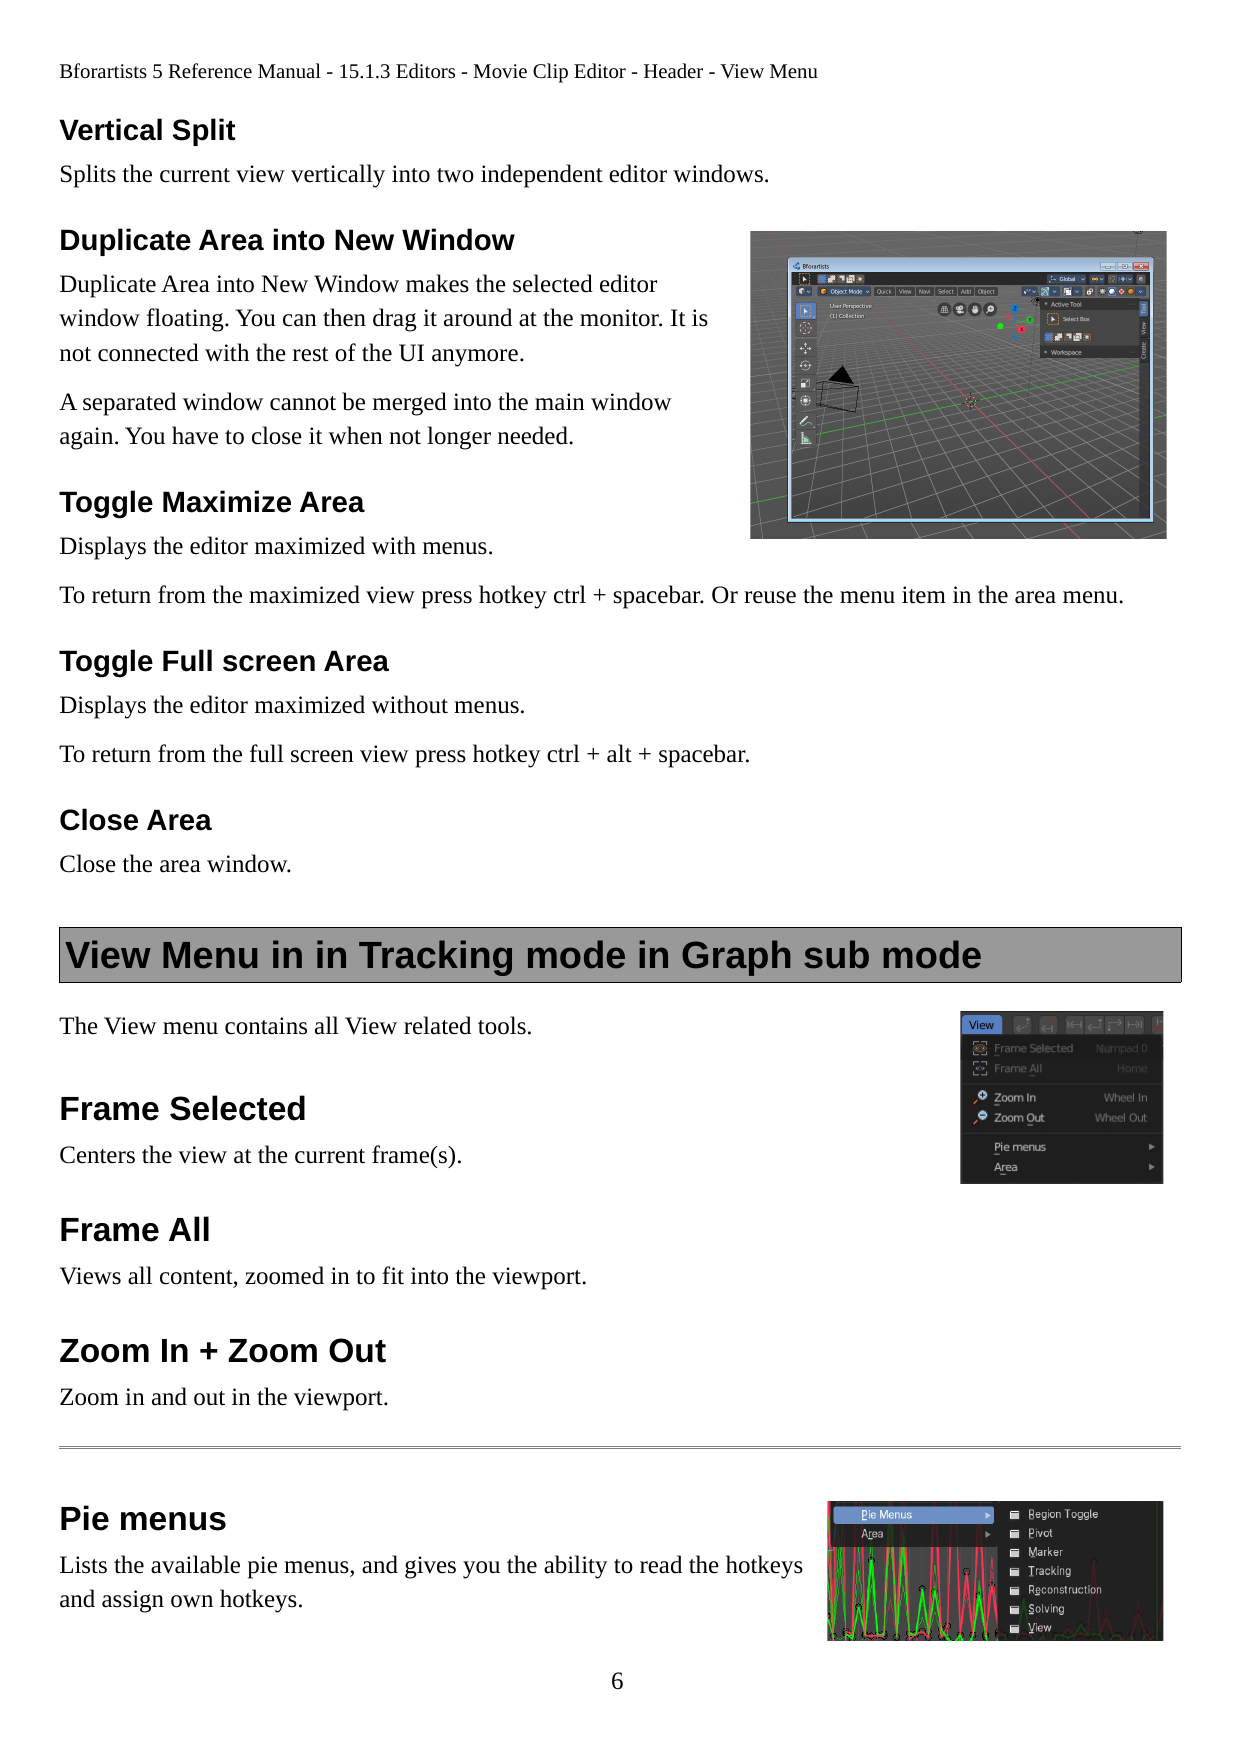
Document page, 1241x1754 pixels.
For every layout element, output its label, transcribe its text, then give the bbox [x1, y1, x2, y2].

subtitle Duplicate Area into New Window [59, 222, 1181, 256]
text Close the area window. [59, 849, 1181, 878]
text Views all content, zoomed in to fit into the viewport. [59, 1261, 1181, 1290]
subtitle Toggle Maximize Area [59, 485, 750, 519]
text Zoom in and out in the viewport. [59, 1382, 1181, 1411]
text Lists the available pie menus, and gives you the ability to read the hotkeys and assign own hotkeys. [59, 1550, 827, 1613]
subtitle Vertical Split [59, 113, 1181, 146]
picture [750, 231, 1167, 539]
subtitle Frame Selected [59, 1089, 960, 1128]
text To return from the full screen view press hotkey ctrl + alt + spacebar. [59, 739, 1181, 768]
text The View menu contains all View related tools. [59, 1011, 960, 1040]
text Displays the editor maximized with menus. [59, 531, 1181, 560]
subtitle [1167, 485, 1181, 519]
text Displays the editor maximized without menus. [59, 690, 1181, 719]
text Duplicate Area into New Window makes the selected editor window floating. You can then drag it around at the monitor. It is not connected with the rest of the UI anymore. [59, 269, 750, 366]
text Centers the view at the current frame(s). [59, 1140, 960, 1169]
text A separated window cannot be merged into the main window again. You have to close it when not longer needed. [59, 387, 750, 450]
picture [827, 1501, 1164, 1641]
subtitle [1164, 1089, 1181, 1128]
subtitle Close Area [59, 803, 1181, 837]
text To return from the maximized view press hotkey ctrl + spacebar. Or reuse the menu item in the area menu. [59, 580, 1181, 609]
subtitle Zoom In + Zoom Out [59, 1331, 1181, 1370]
subtitle Toggle Full screen Area [59, 644, 1181, 678]
picture [960, 1011, 1164, 1184]
subtitle Pie menus [59, 1498, 1181, 1537]
subtitle Frame All [59, 1210, 1181, 1249]
text Splits the current view vertically into two independent editor windows. [59, 159, 1181, 188]
table_header View Menu in in Tracking mode in Graph sub mode [60, 928, 1181, 982]
